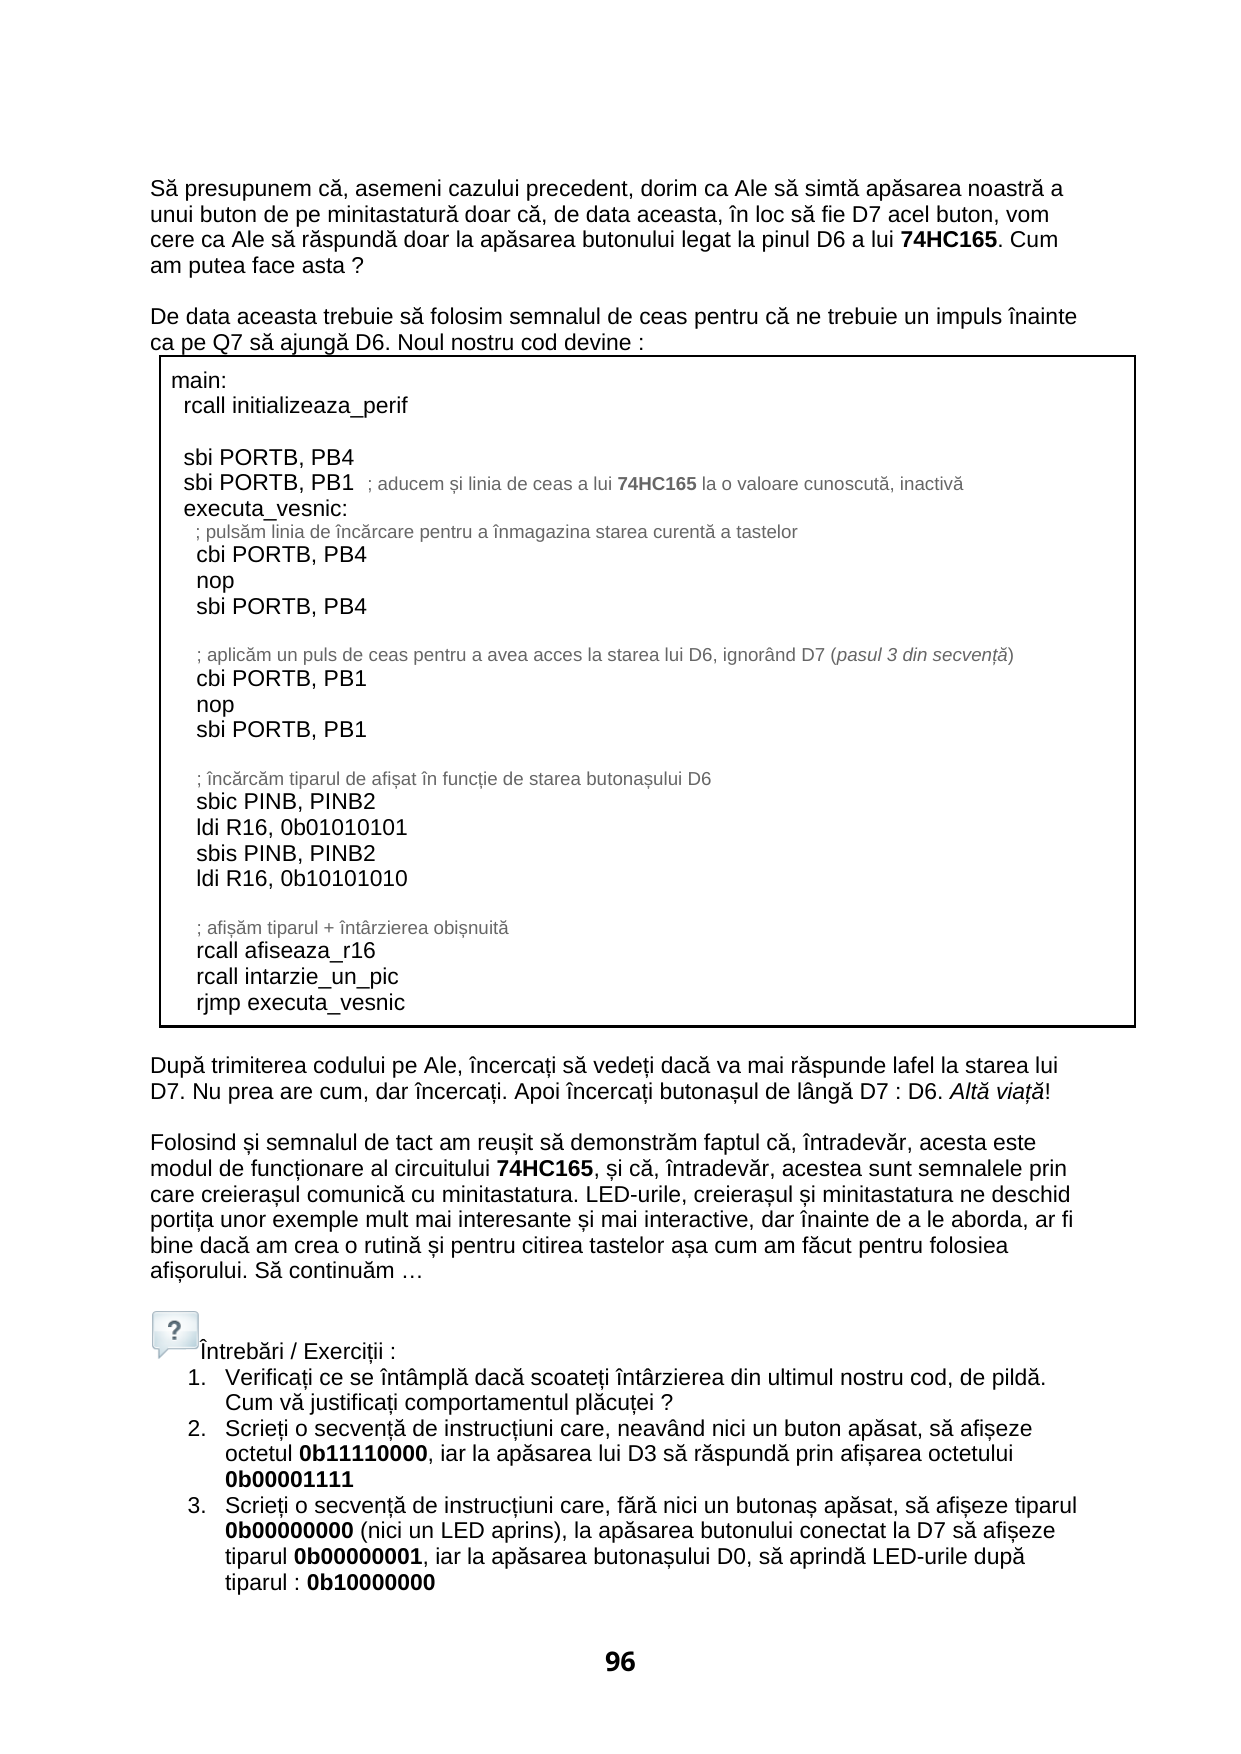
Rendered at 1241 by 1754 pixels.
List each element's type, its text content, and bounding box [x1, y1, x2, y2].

text De data aceasta trebuie să folosim semnalul de ceas pentru că ne trebuie un impuls înainte ca pe Q7 să ajungă D6. Noul nostru cod devine : [150, 304, 1091, 355]
picture [150, 1309, 200, 1360]
list Scrieți o secvență de instrucțiuni care, neavând nici un buton apăsat, să afișeze octetul 0b11110000, iar la apăsarea lui D3 să răspundă prin afișarea octetului 0b00001111 [187, 1416, 1091, 1492]
table_header main: rcall initializeaza_perif sbi PORTB, PB4 sbi PORTB, PB1 ; aducem și linia de ceas a lui 74HC165 la o valoare cunoscută, inactivă executa_vesnic: ; pulsăm linia de încărcare pentru a înmagazina starea curentă a tastelor cbi PORTB, PB4 nop sbi PORTB, PB4 ; aplicăm un puls de ceas pentru a avea acces la starea lui D6, ignorând D7 (pasul 3 din secvență) cbi PORTB, PB1 nop sbi PORTB, PB1 ; încărcăm tiparul de afișat în funcție de starea butonașului D6 sbic PINB, PINB2 ldi R16, 0b01010101 sbis PINB, PINB2 ldi R16, 0b10101010 ; afișăm tiparul + întârzierea obișnuită rcall afiseaza_r16 rcall intarzie_un_pic rjmp executa_vesnic [161, 357, 1134, 1025]
text Întrebări / Exerciții : [150, 1335, 1091, 1364]
text După trimiterea codului pe Ale, încercați să vedeți dacă va mai răspunde lafel la starea lui D7. Nu prea are cum, dar încercați. Apoi încercați butonașul de lângă D7 : D6. Altă viață! [150, 1053, 1091, 1104]
text Folosind și semnalul de tact am reușit să demonstrăm faptul că, întradevăr, acesta este modul de funcționare al circuitului 74HC165, și că, întradevăr, acestea sunt semnalele prin care creierașul comunică cu minitastatura. LED-urile, creierașul și minitastatura ne deschid portița unor exemple mult mai interesante și mai interactive, dar înainte de a le aborda, ar fi bine dacă am crea o rutină și pentru citirea tastelor așa cum am făcut pentru folosiea afișorului. Să continuăm … [150, 1130, 1091, 1284]
text Să presupunem că, asemeni cazului precedent, dorim ca Ale să simtă apăsarea noastră a unui buton de pe minitastatură doar că, de data aceasta, în loc să fie D7 acel buton, vom cere ca Ale să răspundă doar la apăsarea butonului legat la pinul D6 a lui 74HC165. Cum am putea face asta ? [150, 176, 1091, 278]
list Verificați ce se întâmplă dacă scoateți întârzierea din ultimul nostru cod, de pildă. Cum vă justificați comportamentul plăcuței ? [187, 1364, 1091, 1416]
list Scrieți o secvență de instrucțiuni care, fără nici un butonaș apăsat, să afișeze tiparul 0b00000000 (nici un LED aprins), la apăsarea butonului conectat la D7 să afișeze tiparul 0b00000001, iar la apăsarea butonașului D0, să aprindă LED-urile după tiparul : 0b10000000 [187, 1492, 1091, 1595]
